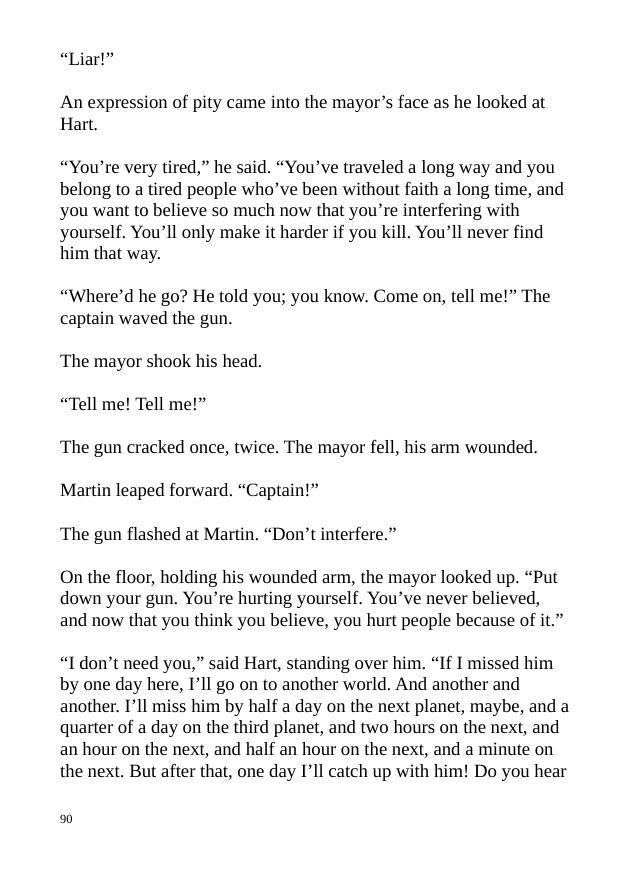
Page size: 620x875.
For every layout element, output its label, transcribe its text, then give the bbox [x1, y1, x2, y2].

text “Liar!” An expression of pity came into the mayor’s face as he looked at Hart. “You’re very tired,” he said. “You’ve traveled a long way and you belong to a tired people who’ve been without faith a long time, and you want to believe so much now that you’re interfering with yourself. You’ll only make it harder if you kill. You’ll never find him that way. “Where’d he go? He told you; you know. Come on, tell me!” The captain waved the gun. The mayor shook his head. “Tell me! Tell me!” The gun cracked once, twice. The mayor fell, his arm wounded. Martin leaped forward. “Captain!” The gun flashed at Martin. “Don’t interfere.” On the floor, holding his wounded arm, the mayor looked up. “Put down your gun. You’re hurting yourself. You’ve never believed, and now that you think you believe, you hurt people because of it.” “I don’t need you,” said Hart, standing over him. “If I missed him by one day here, I’ll go on to another world. And another and another. I’ll miss him by half a day on the next planet, maybe, and a quarter of a day on the third planet, and two hours on the next, and an hour on the next, and half an hour on the next, and a minute on the next. But after that, one day I’ll catch up with him! Do you hear [60, 48, 571, 781]
